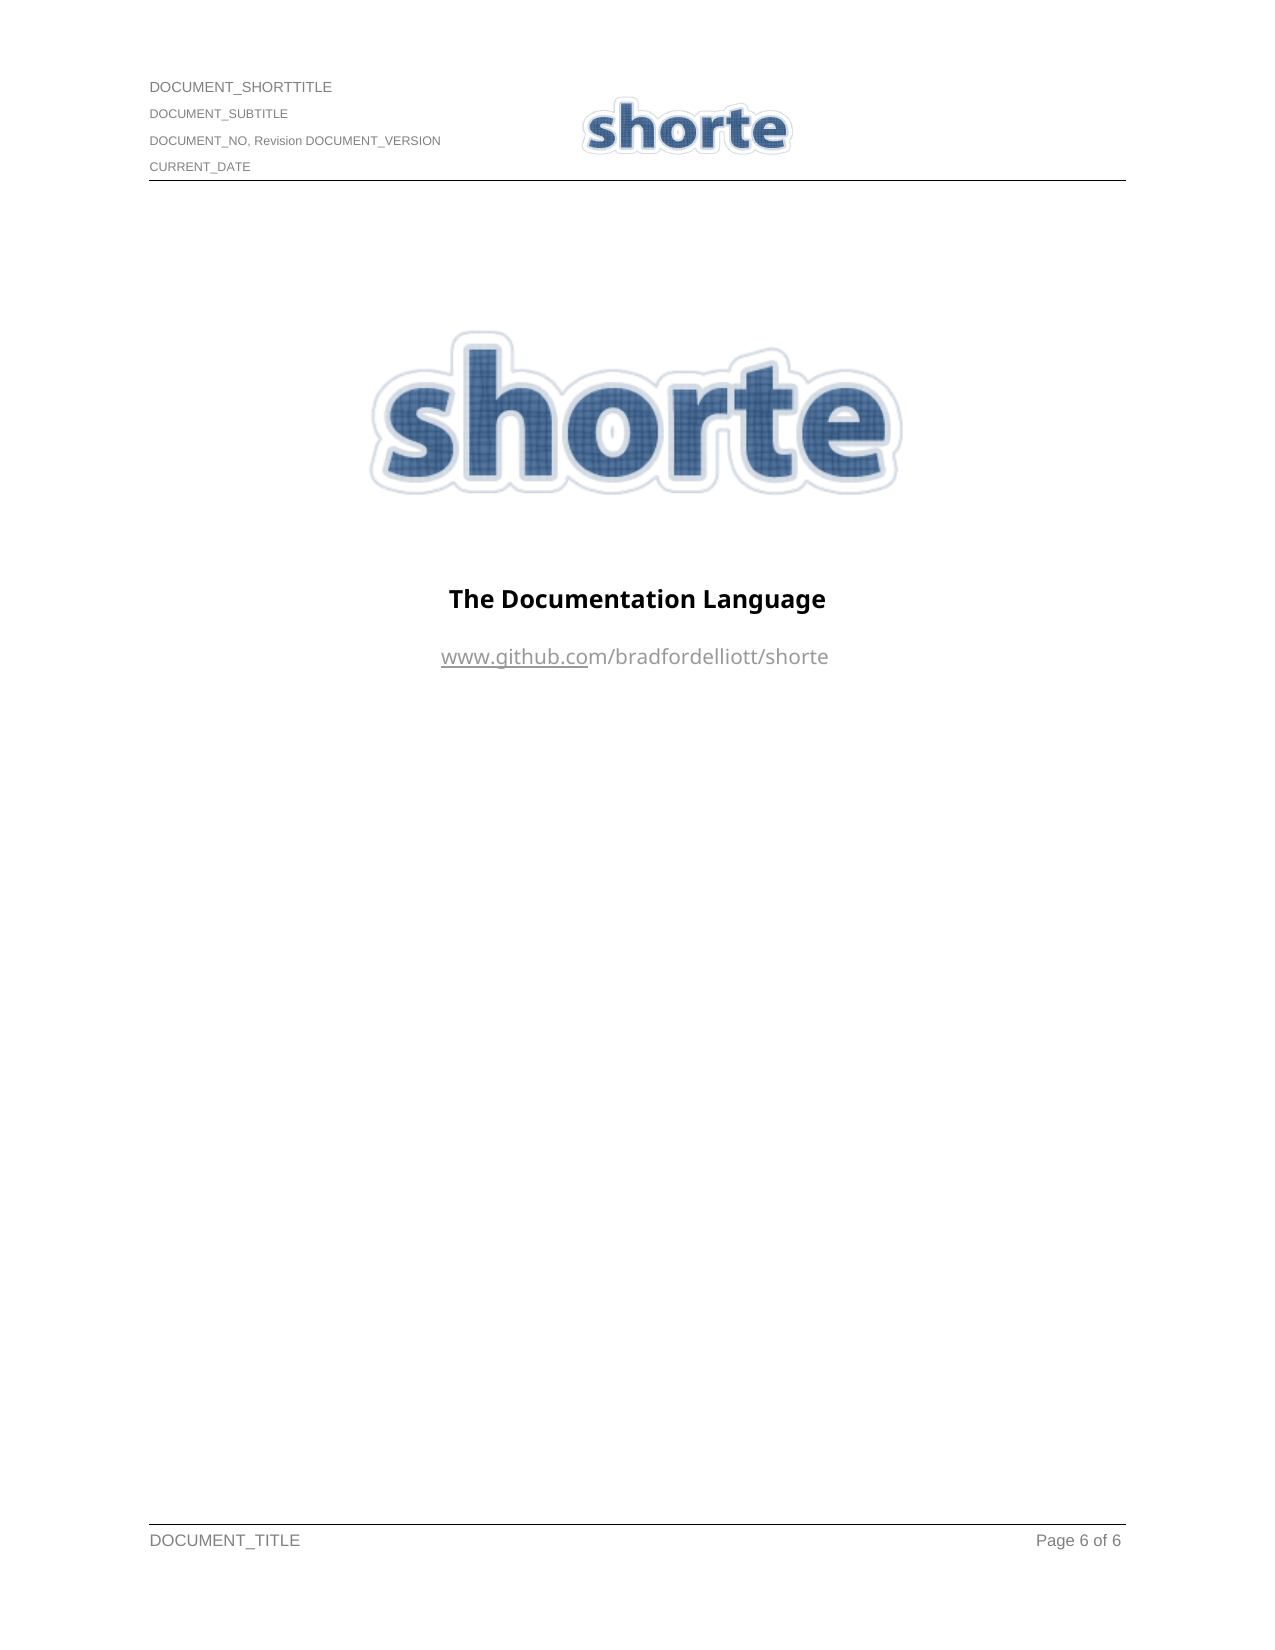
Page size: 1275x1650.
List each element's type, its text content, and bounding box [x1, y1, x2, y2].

picture [359, 307, 916, 517]
text The Documentation Language [149, 582, 1126, 616]
picture [577, 88, 798, 162]
text www.github.com/bradfordelliott/shorte [149, 642, 1126, 671]
